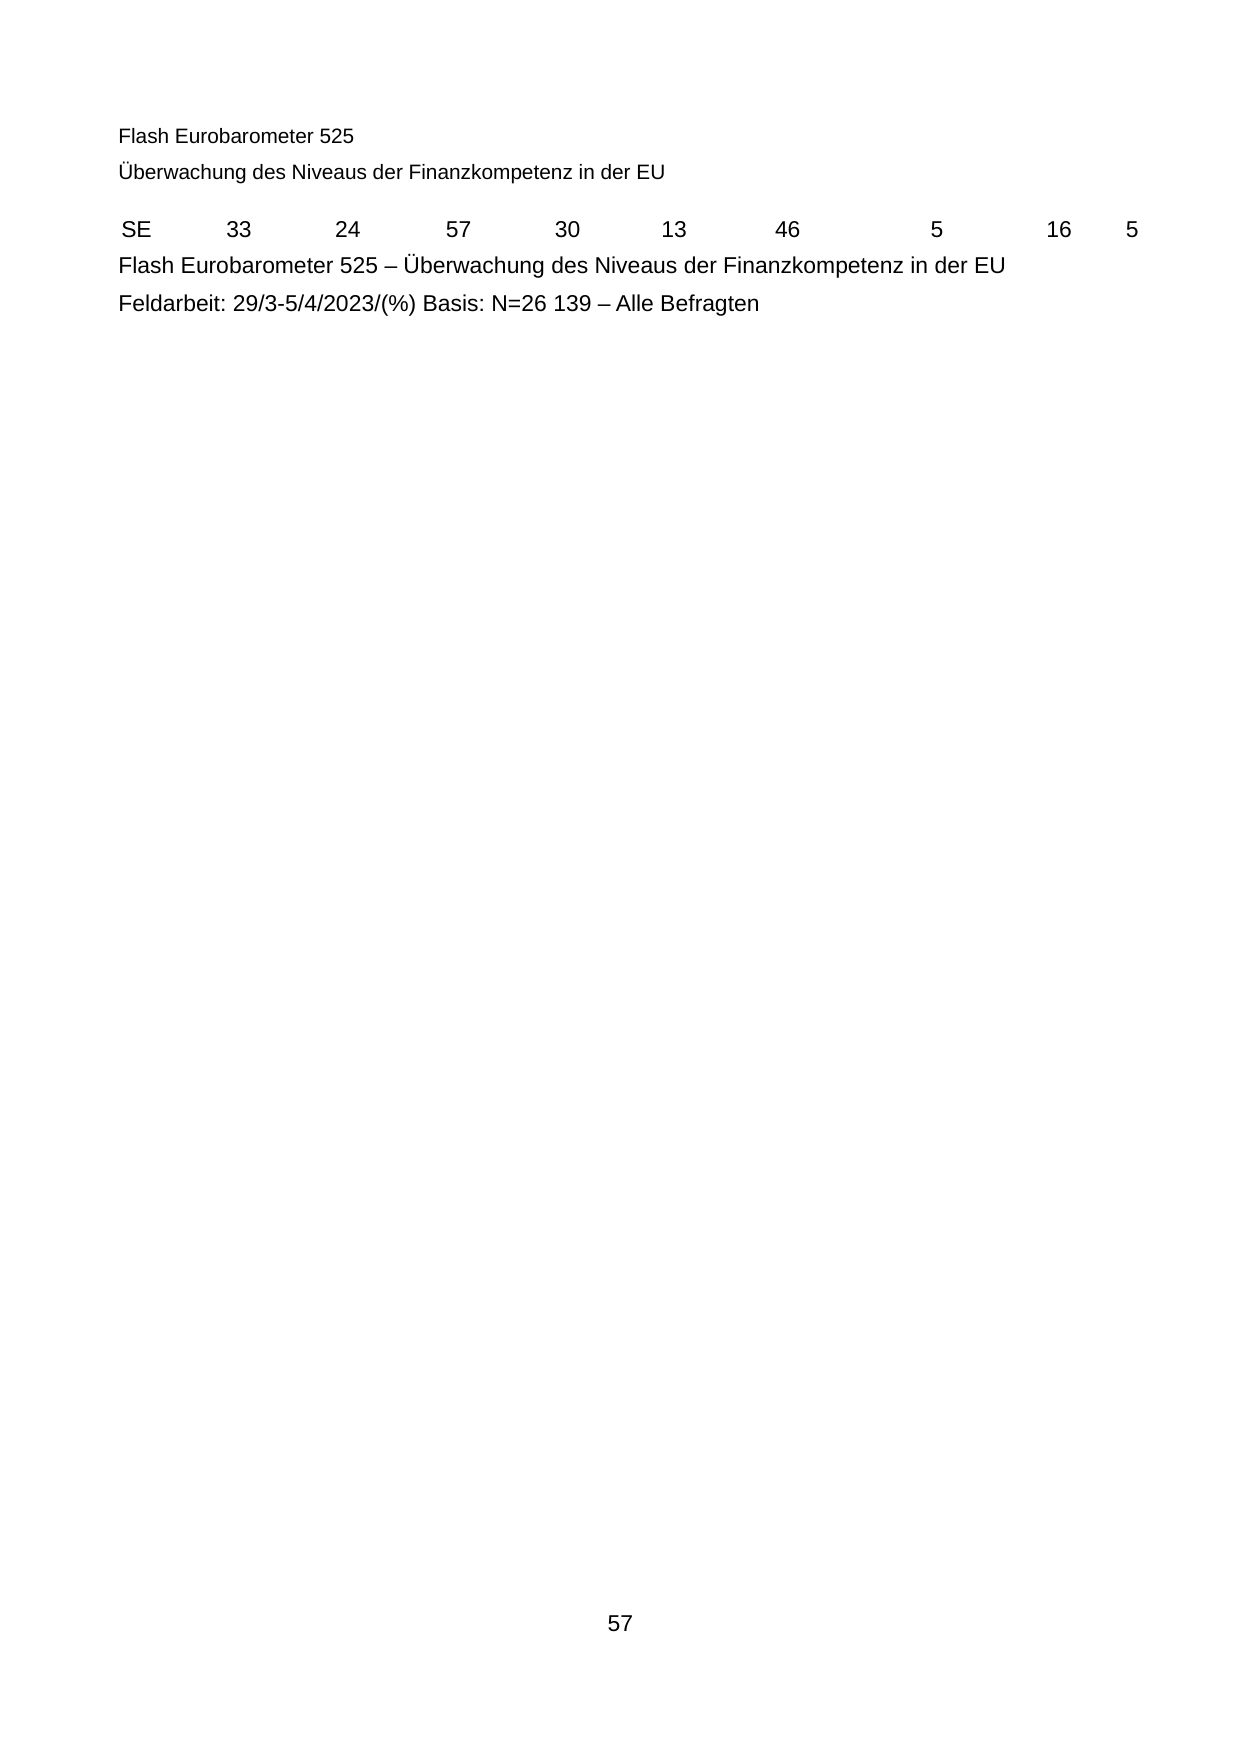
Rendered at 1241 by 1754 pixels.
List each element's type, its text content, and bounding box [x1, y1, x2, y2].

table_cell 33 [183, 213, 294, 246]
table_cell 30 [515, 213, 619, 246]
table_cell SE [118, 213, 183, 246]
table_cell 57 [401, 213, 515, 246]
table_cell 16 [1027, 213, 1091, 246]
table_cell 46 [728, 213, 847, 246]
table_cell 13 [620, 213, 728, 246]
table_cell 24 [294, 213, 401, 246]
text Feldarbeit: 29/3-5/4/2023/(%) Basis: N=26 139 – Alle Befragten [118, 290, 1122, 316]
table_cell 5 [847, 213, 1027, 246]
text Flash Eurobarometer 525 – Überwachung des Niveaus der Finanzkompetenz in der EU [118, 252, 1122, 278]
table_cell 5 [1091, 213, 1173, 246]
